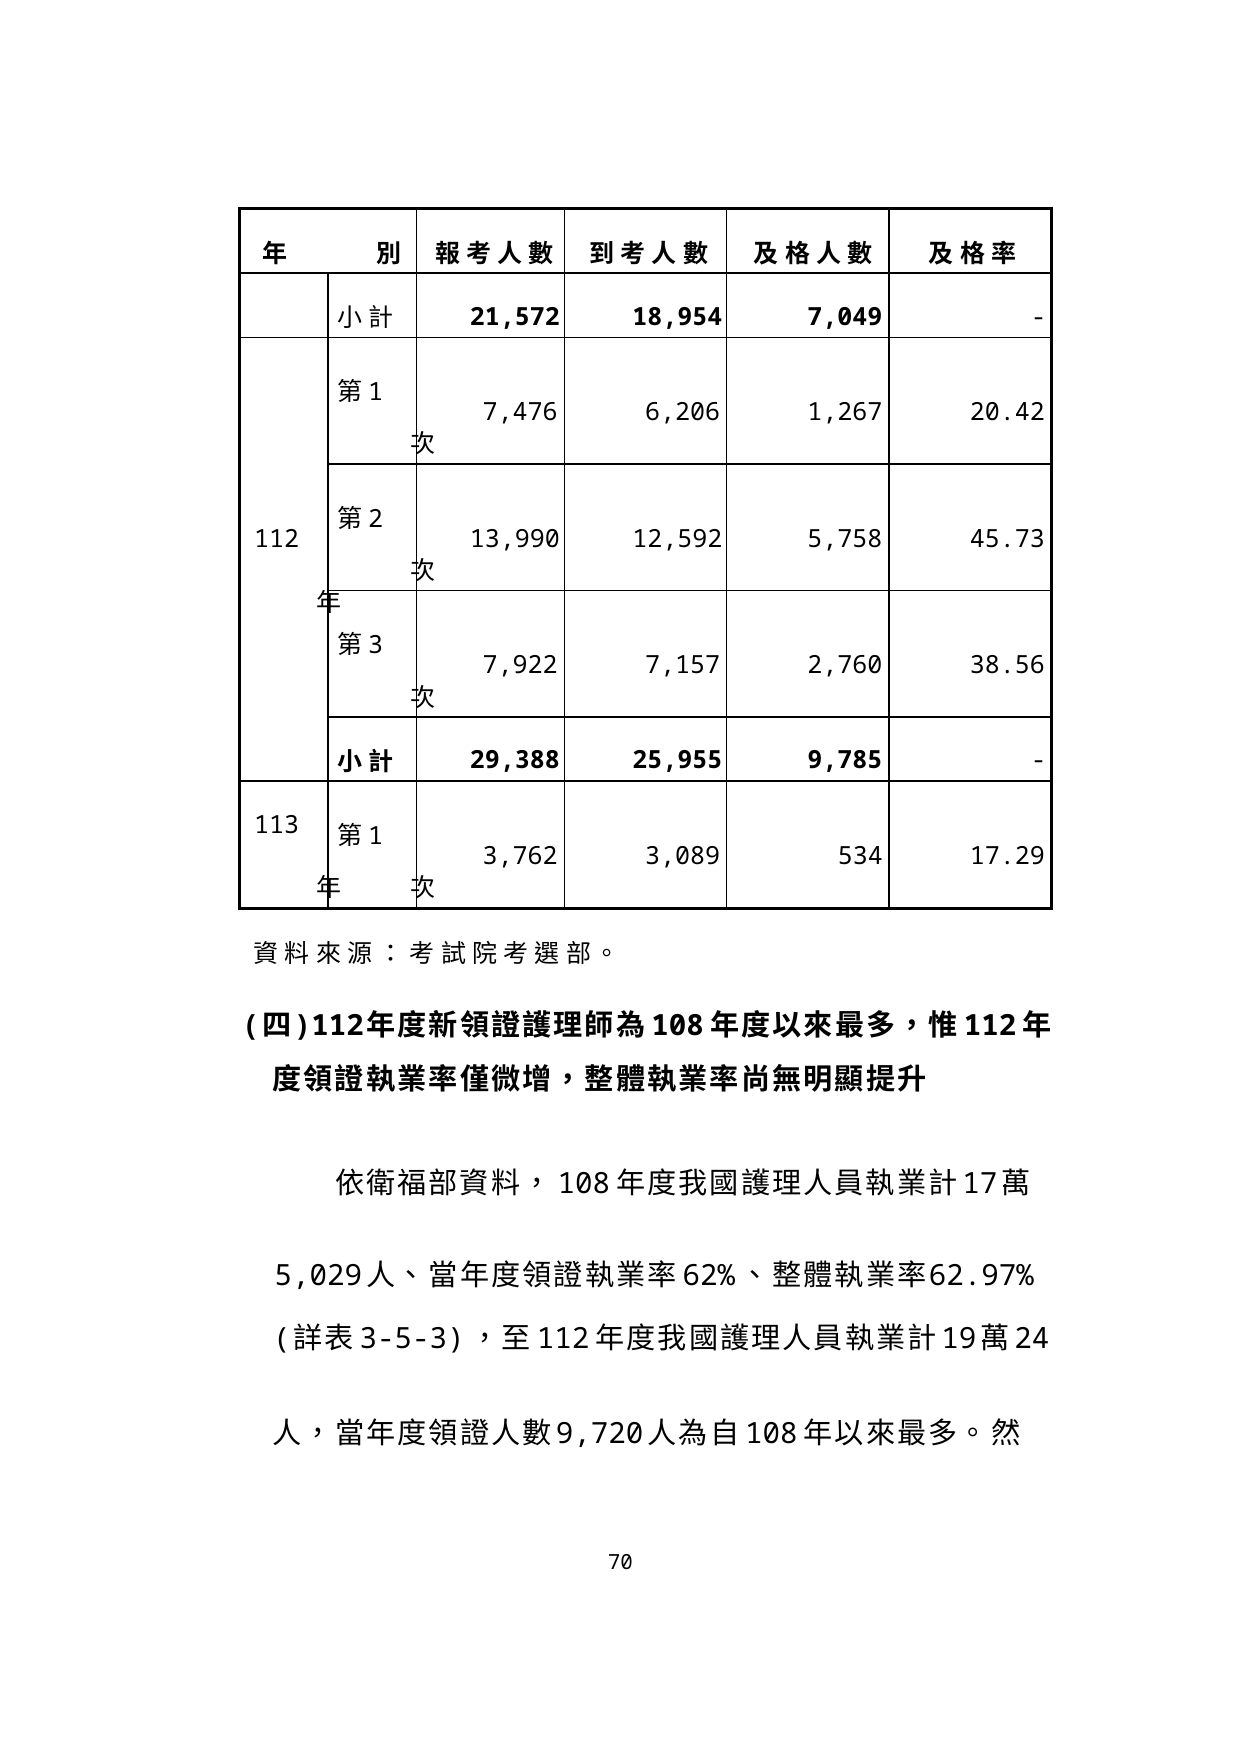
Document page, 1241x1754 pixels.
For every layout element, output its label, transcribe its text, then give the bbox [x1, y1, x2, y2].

table_cell 38.56 [890, 591, 1050, 716]
table_cell 45.73 [890, 465, 1050, 589]
table_cell 7,157 [565, 591, 726, 716]
table_cell 112年 [241, 338, 327, 780]
table_cell 第3次 [329, 591, 416, 716]
table_cell 第2次 [329, 465, 416, 589]
text 依衛福部資料，108年度我國護理人員執業計17萬5,029人、當年度領證執業率62%、整體執業率62.97%(詳表3-5-3)，至112年度我國護理人員執業計19萬24人，當年度領證人數9,720人為自108年以來最多。然 [266, 1097, 1063, 1472]
table_cell 111年 [241, 274, 327, 336]
table_cell 13,990 [417, 465, 564, 589]
table_cell 113年 [241, 782, 327, 907]
table_cell 7,476 [417, 338, 564, 463]
table_cell 21,572 [417, 274, 564, 336]
table_cell 5,758 [727, 465, 888, 589]
table_cell - [890, 274, 1050, 336]
table_cell 3,089 [565, 782, 726, 907]
table_cell 12,592 [565, 465, 726, 589]
table_header 年 別 [241, 210, 416, 272]
table_cell 7,922 [417, 591, 564, 716]
table_cell 29,388 [417, 718, 564, 780]
table_cell 第1次 [329, 338, 416, 463]
table_cell 小計 [329, 718, 416, 780]
table_cell 9,785 [727, 718, 888, 780]
table_header 及格人數 [727, 210, 888, 272]
table_cell 6,206 [565, 338, 726, 463]
text 資料來源：考試院考選部。 [212, 910, 1063, 972]
table_cell 3,762 [417, 782, 564, 907]
table_cell 18,954 [565, 274, 726, 336]
table_cell 1,267 [727, 338, 888, 463]
table_cell 小計 [329, 274, 416, 336]
table_cell 25,955 [565, 718, 726, 780]
table_cell 17.29 [890, 782, 1050, 907]
table_header 報考人數 [417, 210, 564, 272]
table_cell 534 [727, 782, 888, 907]
table_cell 2,760 [727, 591, 888, 716]
table_cell 第1次 [329, 782, 416, 907]
table_header 及格率 [890, 210, 1050, 272]
text (四)112年度新領證護理師為108年度以來最多，惟112年度領證執業率僅微增，整體執業率尚無明顯提升 [236, 972, 1063, 1097]
table_cell 7,049 [727, 274, 888, 336]
table_cell - [890, 718, 1050, 780]
table_header 到考人數 [565, 210, 726, 272]
table_cell 20.42 [890, 338, 1050, 463]
